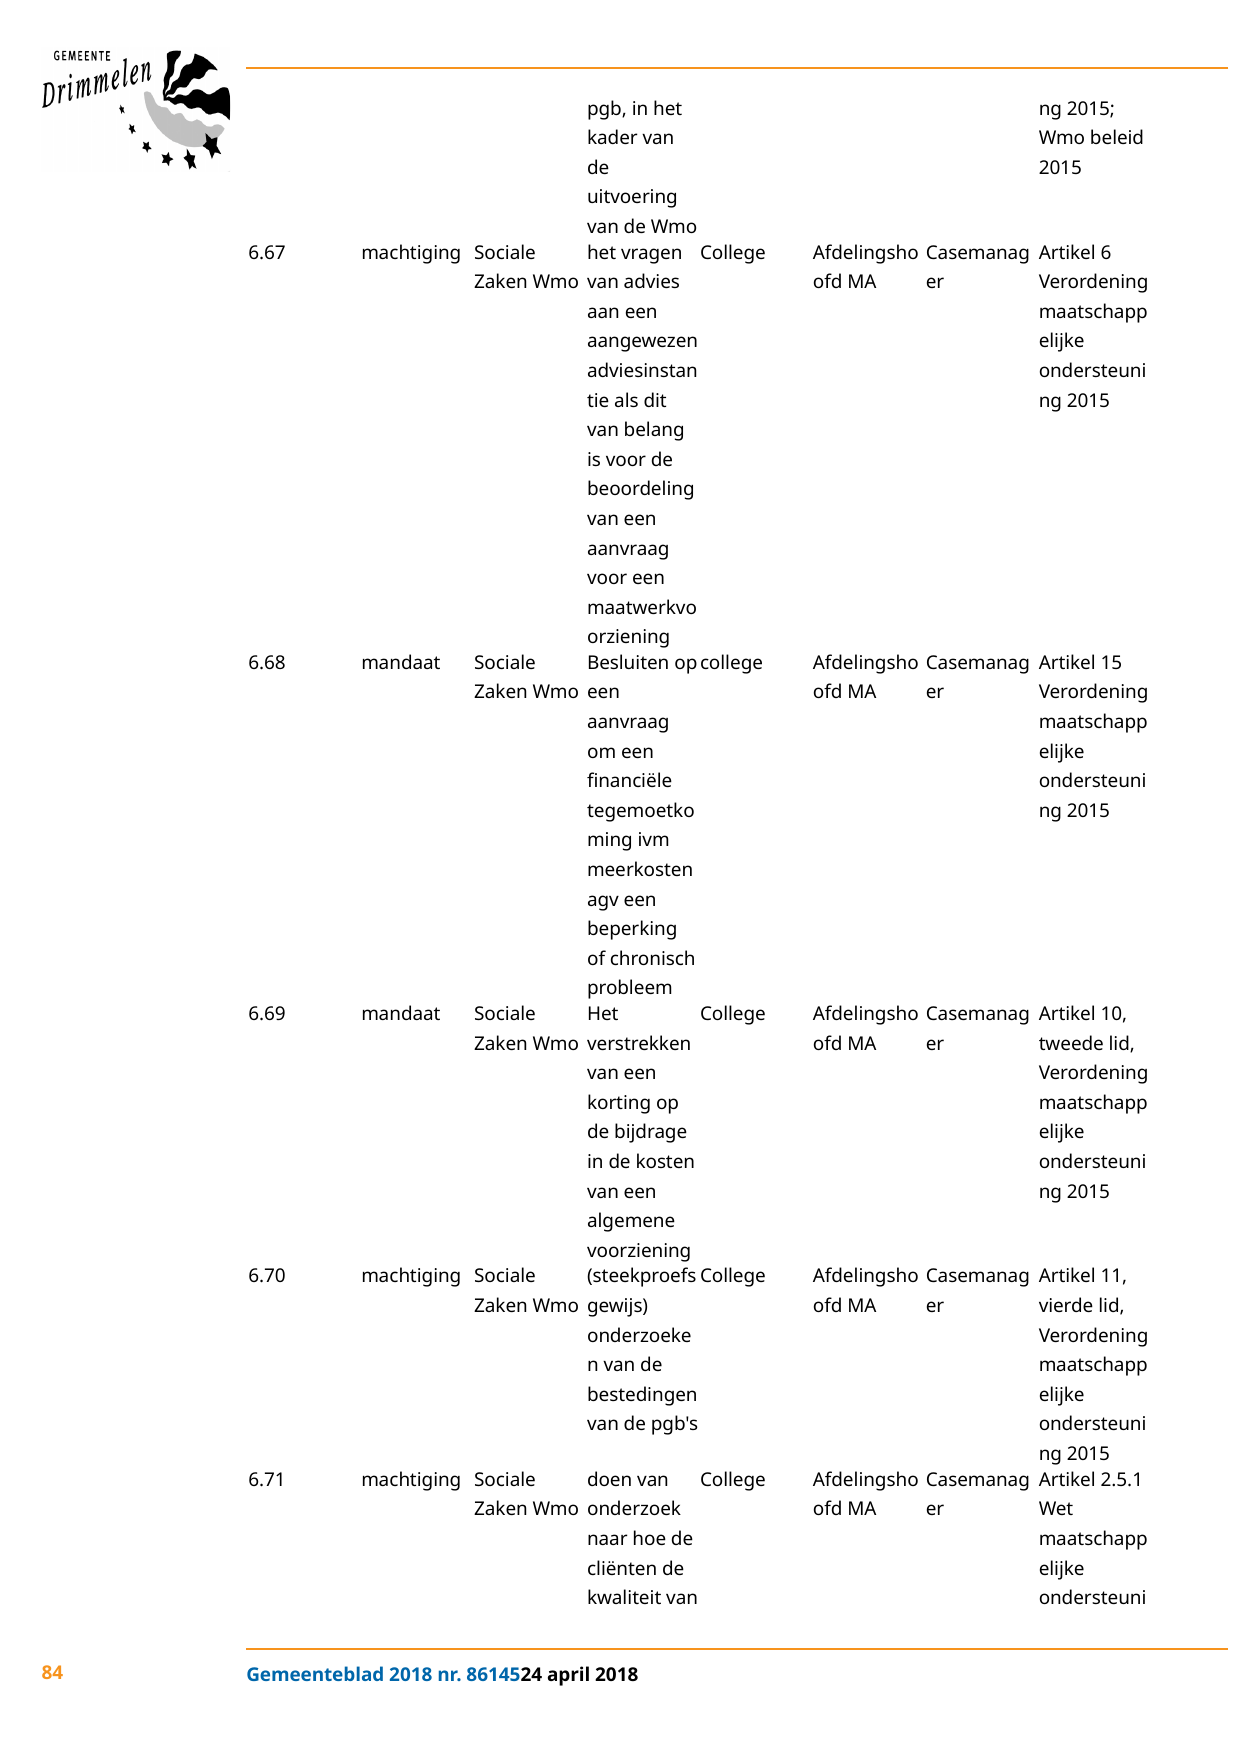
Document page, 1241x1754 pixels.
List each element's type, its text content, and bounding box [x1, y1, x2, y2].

table_cell ng 2015; Wmo beleid 2015 [1039, 95, 1152, 239]
table_cell pgb, in het kader van de uitvoering van de Wmo [587, 95, 700, 239]
table_cell 6.68 [248, 649, 361, 1000]
table_cell college [700, 649, 813, 1000]
table_cell 6.67 [248, 239, 361, 649]
table_cell het vragen van advies aan een aangewezen adviesinstantie als dit van belang is voor de beoordeling van een aanvraag voor een maatwerkvoorziening [587, 239, 700, 649]
table_cell Artikel 11, vierde lid, Verordening maatschappelijke ondersteuning 2015 [1039, 1263, 1152, 1466]
table_cell 6.71 [248, 1466, 361, 1610]
table_cell mandaat [361, 1000, 474, 1263]
table_cell machtiging [361, 1466, 474, 1610]
table_cell [361, 95, 474, 239]
table_cell Casemanager [926, 649, 1038, 1000]
table_cell Besluiten op een aanvraag om een financiële tegemoetkoming ivm meerkosten agv een beperking of chronisch probleem [587, 649, 700, 1000]
picture [41, 47, 231, 172]
table_cell Casemanager [926, 239, 1038, 649]
table_cell College [700, 1000, 813, 1263]
table_cell Artikel 6 Verordening maatschappelijke ondersteuning 2015 [1039, 239, 1152, 649]
table_cell College [700, 1263, 813, 1466]
table_cell Sociale Zaken Wmo [474, 239, 587, 649]
table_cell [248, 95, 361, 239]
table_cell [813, 95, 926, 239]
table_cell Artikel 10, tweede lid, Verordening maatschappelijke ondersteuning 2015 [1039, 1000, 1152, 1263]
table_cell Sociale Zaken Wmo [474, 649, 587, 1000]
table_cell machtiging [361, 1263, 474, 1466]
table_cell machtiging [361, 239, 474, 649]
table_cell mandaat [361, 649, 474, 1000]
table_cell doen van onderzoek naar hoe de cliënten de kwaliteit van [587, 1466, 700, 1610]
table_cell Afdelingshoofd MA [813, 1263, 926, 1466]
table_cell [700, 95, 813, 239]
table_cell College [700, 1466, 813, 1610]
table_cell Casemanager [926, 1466, 1038, 1610]
table_cell Artikel 2.5.1 Wet maatschappelijke ondersteuni [1039, 1466, 1152, 1610]
table_cell Sociale Zaken Wmo [474, 1263, 587, 1466]
table_cell [474, 95, 587, 239]
table_cell Sociale Zaken Wmo [474, 1000, 587, 1263]
table_cell Het verstrekken van een korting op de bijdrage in de kosten van een algemene voorziening [587, 1000, 700, 1263]
table_cell Casemanager [926, 1263, 1038, 1466]
table_cell Afdelingshoofd MA [813, 649, 926, 1000]
table_cell College [700, 239, 813, 649]
table_cell (steekproefsgewijs) onderzoeken van de bestedingen van de pgb's [587, 1263, 700, 1466]
table_cell [926, 95, 1038, 239]
table_cell Casemanager [926, 1000, 1038, 1263]
table_cell 6.70 [248, 1263, 361, 1466]
table_cell Afdelingshoofd MA [813, 239, 926, 649]
table_cell Afdelingshoofd MA [813, 1466, 926, 1610]
table_cell 6.69 [248, 1000, 361, 1263]
table_cell Afdelingshoofd MA [813, 1000, 926, 1263]
table_cell Sociale Zaken Wmo [474, 1466, 587, 1610]
table_cell Artikel 15 Verordening maatschappelijke ondersteuning 2015 [1039, 649, 1152, 1000]
